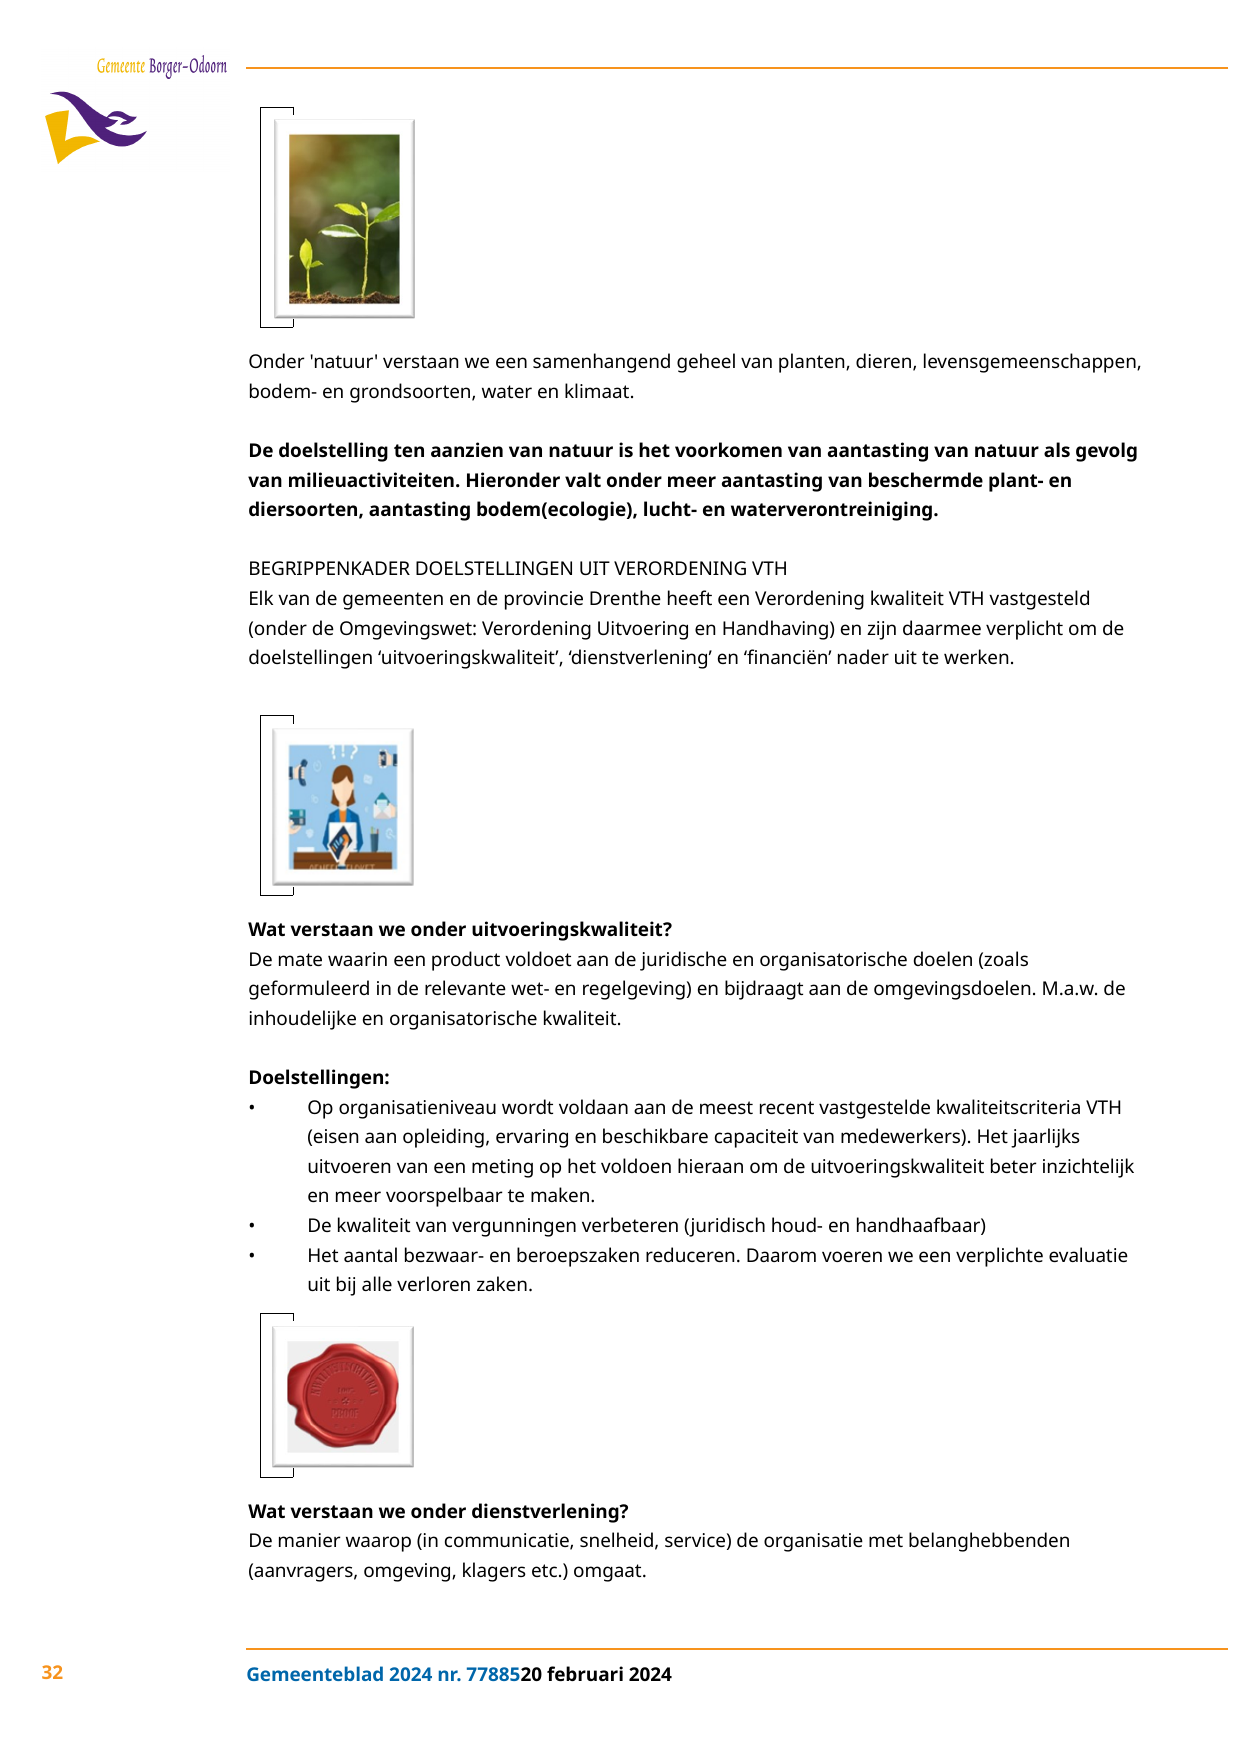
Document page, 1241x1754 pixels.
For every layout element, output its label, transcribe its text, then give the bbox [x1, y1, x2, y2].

text Wat verstaan we onder uitvoeringskwaliteit? [248, 916, 1152, 942]
text BEGRIPPENKADER DOELSTELLINGEN UIT VERORDENING VTH [248, 556, 1152, 581]
list Het aantal bezwaar- en beroepszaken reduceren. Daarom voeren we een verplichte evaluatie uit bij alle verloren zaken. [248, 1242, 1152, 1297]
text De manier waarop (in communicatie, snelheid, service) de organisatie met belanghebbenden (aanvragers, omgeving, klagers etc.) omgaat. [248, 1528, 1152, 1583]
text Wat verstaan we onder dienstverlening? [248, 1498, 1152, 1524]
list De kwaliteit van vergunningen verbeteren (juridisch houd- en handhaafbaar) [248, 1212, 1152, 1238]
list Op organisatieniveau wordt voldaan aan de meest recent vastgestelde kwaliteitscriteria VTH (eisen aan opleiding, ervaring en beschikbare capaciteit van medewerkers). Het jaarlijks uitvoeren van een meting op het voldoen hieraan om de uitvoeringskwaliteit beter inzichtelijk en meer voorspelbaar te maken. [248, 1094, 1152, 1208]
picture [268, 1321, 417, 1468]
text Elk van de gemeenten en de provincie Drenthe heeft een Verordening kwaliteit VTH vastgesteld (onder de Omgevingswet: Verordening Uitvoering en Handhaving) en zijn daarmee verplicht om de doelstellingen ‘uitvoeringskwaliteit’, ‘dienstverlening’ en ‘financiën’ nader uit te werken. [248, 585, 1152, 670]
picture [41, 47, 231, 172]
text Doelstellingen: [248, 1064, 1152, 1090]
picture [268, 724, 417, 887]
picture [268, 115, 417, 319]
text De mate waarin een product voldoet aan de juridische en organisatorische doelen (zoals geformuleerd in de relevante wet- en regelgeving) en bijdraagt aan de omgevingsdoelen. M.a.w. de inhoudelijke en organisatorische kwaliteit. [248, 946, 1152, 1031]
text Onder 'natuur' verstaan we een samenhangend geheel van planten, dieren, levensgemeenschappen, bodem- en grondsoorten, water en klimaat. [248, 348, 1152, 404]
text De doelstelling ten aanzien van natuur is het voorkomen van aantasting van natuur als gevolg van milieuactiviteiten. Hieronder valt onder meer aantasting van beschermde plant- en diersoorten, aantasting bodem(ecologie), lucht- en waterverontreiniging. [248, 437, 1152, 522]
